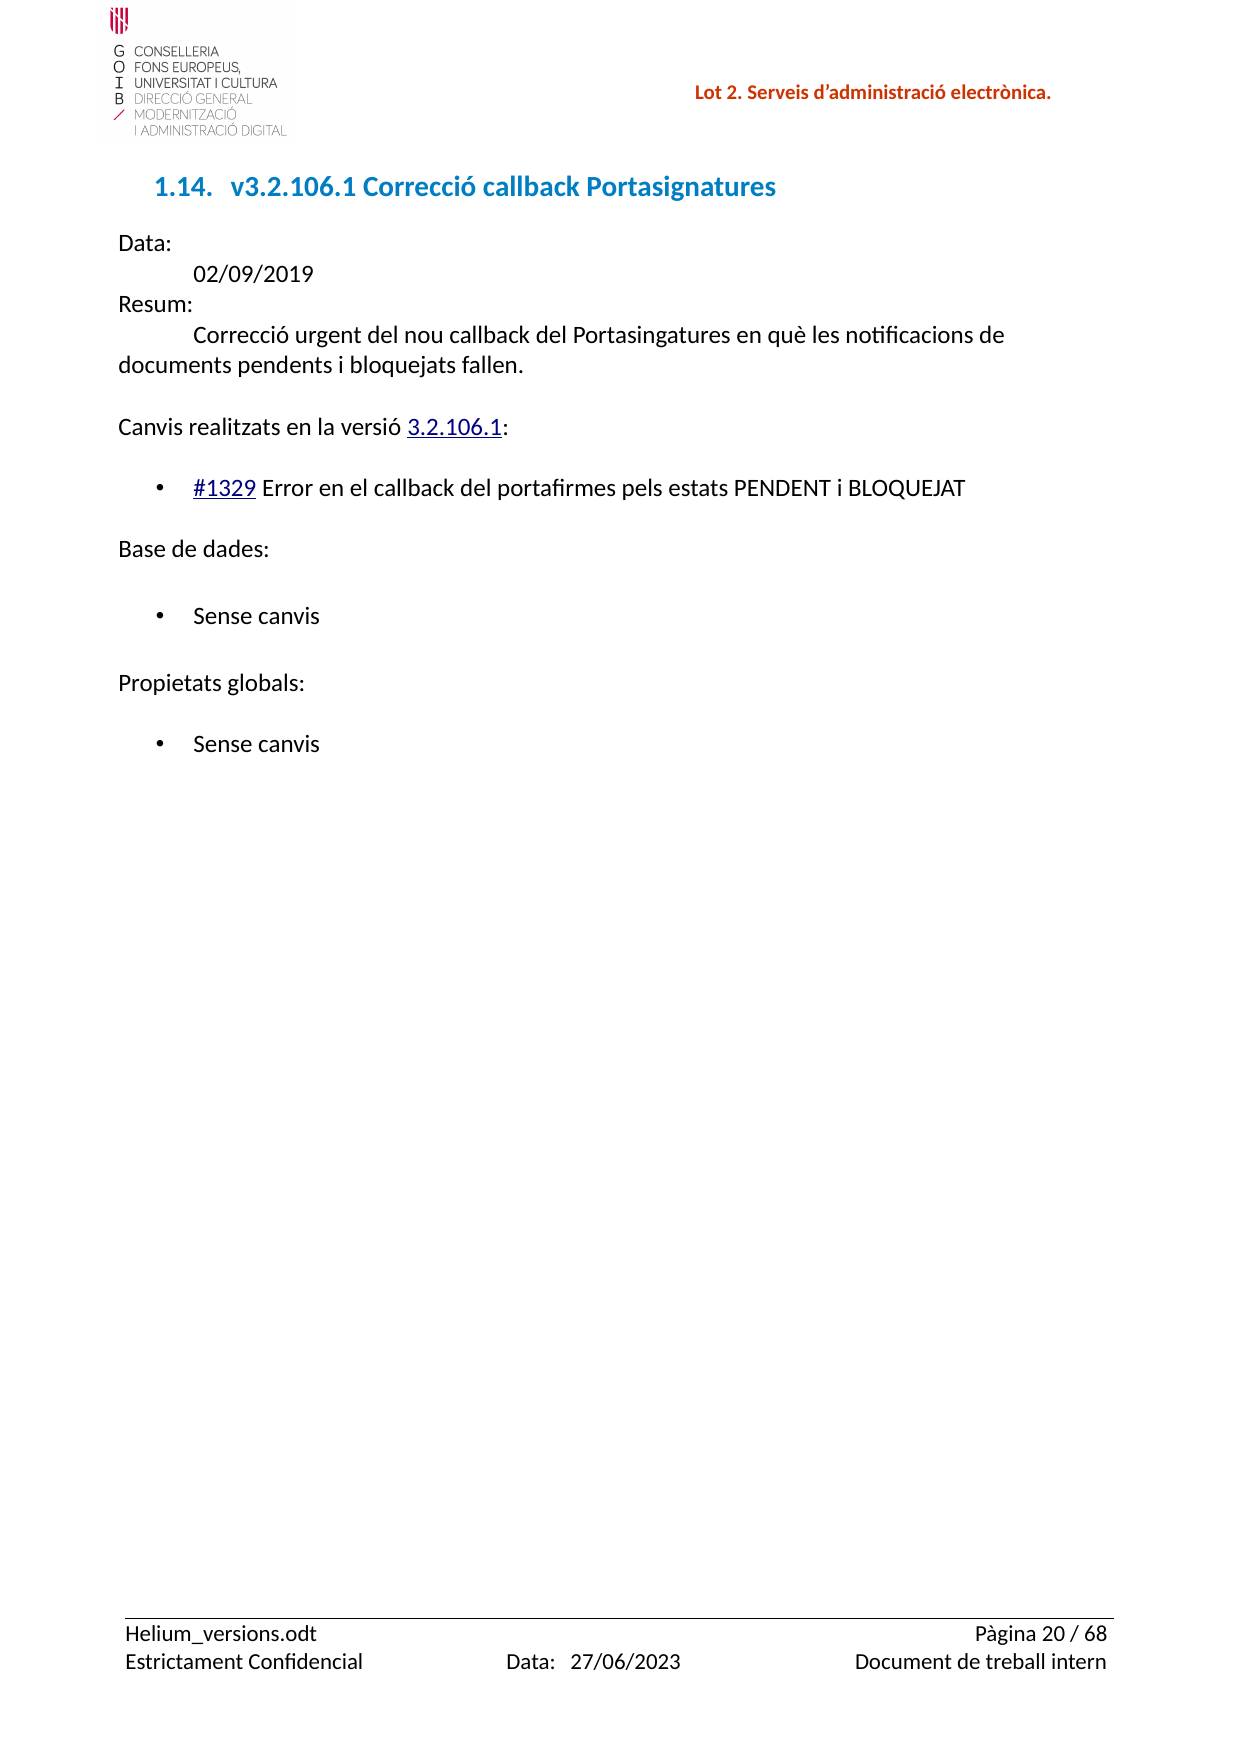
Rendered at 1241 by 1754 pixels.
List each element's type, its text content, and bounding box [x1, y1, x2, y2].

text Base de dades: [118, 533, 1122, 563]
list Sense canvis [156, 728, 1122, 758]
text Propietats globals: [118, 667, 1122, 697]
text Canvis realitzats en la versió 3.2.106.1: [118, 411, 1122, 441]
list #1329 Error en el callback del portafirmes pels estats PENDENT i BLOQUEJAT [156, 472, 1122, 502]
text Correcció urgent del nou callback del Portasingatures en què les notificacions de documents pendents i bloquejats fallen. [118, 319, 1122, 380]
subtitle v3.2.106.1 Correcció callback Portasignatures [153, 168, 1122, 204]
text Data: [118, 228, 1122, 258]
list Sense canvis [156, 600, 1122, 630]
text 02/09/2019 [118, 258, 1122, 289]
picture [100, 0, 297, 144]
text Resum: [118, 289, 1122, 319]
